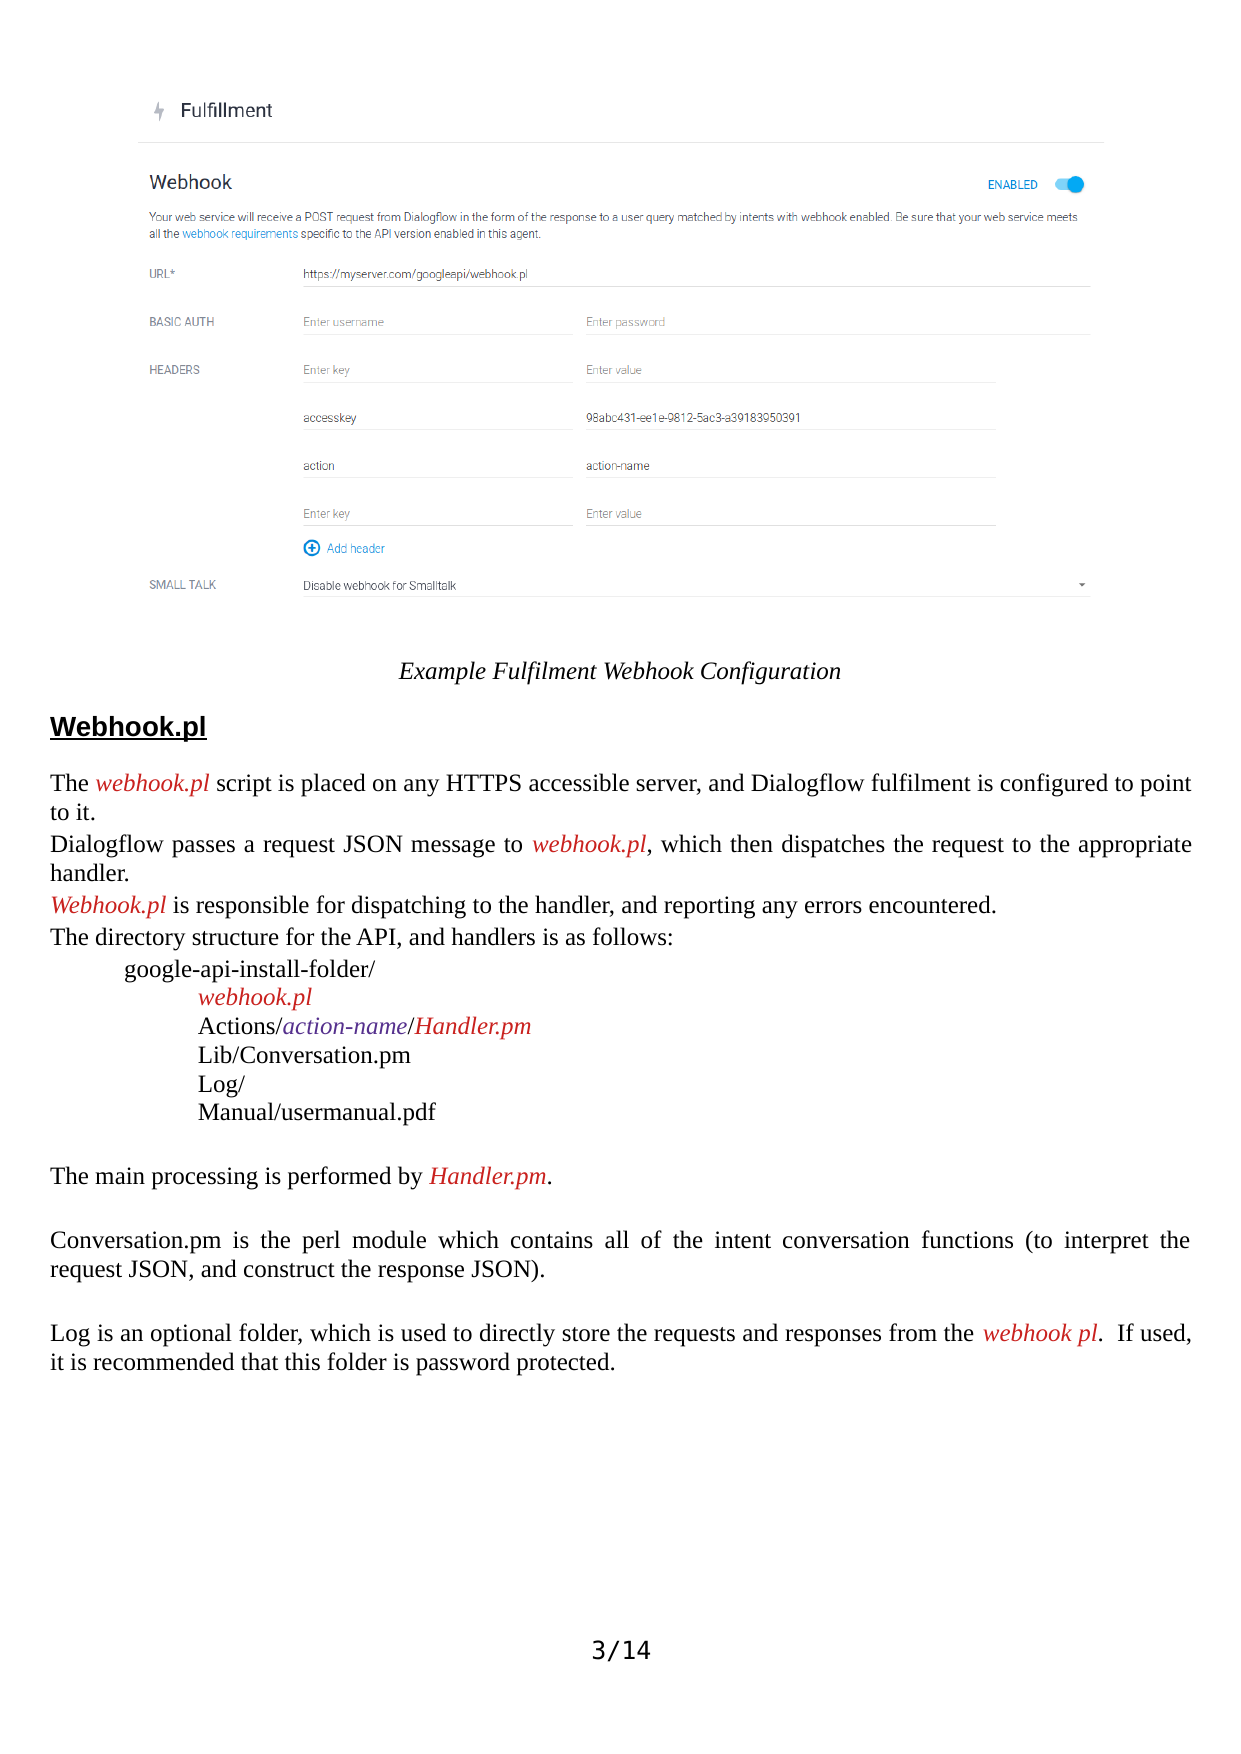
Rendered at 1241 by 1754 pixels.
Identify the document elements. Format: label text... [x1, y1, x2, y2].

text Log is an optional folder, which is used to directly store the requests and responses from the webhook pl. If used, it is recommended that this folder is password protected. [50, 1318, 1192, 1376]
text google-api-install-folder/ webhook.pl Actions/action-name/Handler.pm Lib/Conversation.pm Log/ Manual/usermanual.pdf [50, 954, 1192, 1126]
text The main processing is performed by Handler.pm. [50, 1161, 1192, 1190]
text Dialogflow passes a request JSON message to webhook.pl, which then dispatches the request to the appropriate handler. [50, 829, 1192, 887]
text Conversation.pm is the perl module which contains all of the intent conversation functions (to interpret the request JSON, and construct the response JSON). [50, 1225, 1192, 1283]
text The directory structure for the API, and handlers is as follows: [50, 922, 1192, 951]
picture [138, 88, 1105, 615]
text Webhook.pl is responsible for dispatching to the handler, and reporting any errors encountered. [50, 890, 1192, 918]
text Example Fulfilment Webhook Configuration [50, 656, 1192, 685]
subtitle Webhook.pl [50, 710, 1192, 742]
text The webhook.pl script is placed on any HTTPS accessible server, and Dialogflow fulfilment is configured to point to it. [50, 768, 1192, 826]
